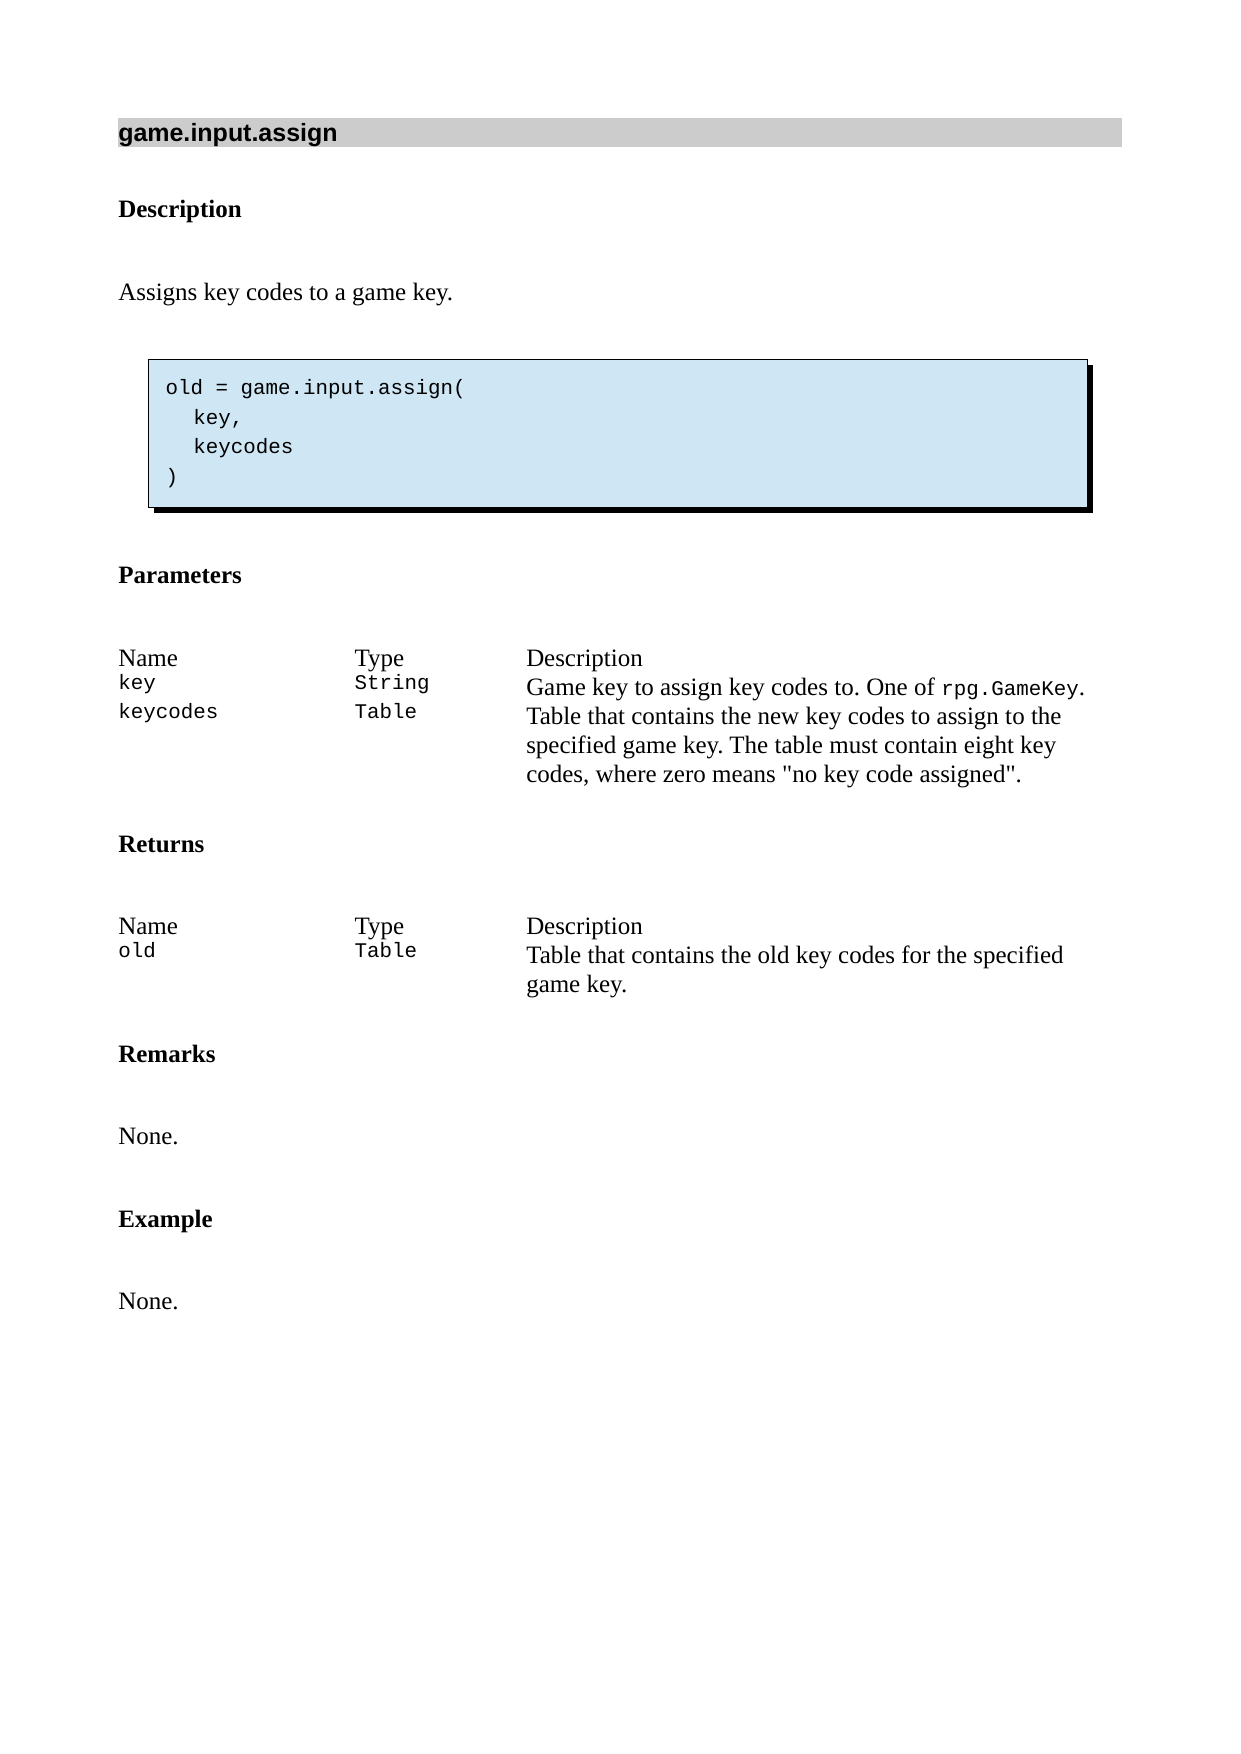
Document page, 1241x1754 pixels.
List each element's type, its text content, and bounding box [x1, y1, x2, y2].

table_cell Table [354, 701, 526, 788]
text Description [118, 194, 1122, 223]
table_cell keycodes [118, 701, 354, 788]
table_header Description [526, 643, 1123, 672]
text Example [118, 1204, 1122, 1233]
table_header Description [526, 911, 1123, 940]
table_header Name [118, 911, 354, 940]
table_cell Table [354, 940, 526, 998]
text keycodes [149, 418, 1087, 448]
text key, [149, 389, 1087, 418]
text Parameters [118, 561, 1122, 589]
table_cell Game key to assign key codes to. One of rpg.GameKey. [526, 672, 1123, 701]
table_cell Table that contains the old key codes for the specified game key. [526, 940, 1123, 998]
table_header Name [118, 643, 354, 672]
text Returns [118, 829, 1122, 858]
text Assigns key codes to a game key. [118, 277, 1122, 306]
text Remarks [118, 1039, 1122, 1068]
subtitle game.input.assign [118, 118, 1122, 147]
table_cell key [118, 672, 354, 701]
text ) [149, 448, 1087, 507]
table_header Type [354, 643, 526, 672]
table_cell old [118, 940, 354, 998]
table_cell String [354, 672, 526, 701]
table_header Type [354, 911, 526, 940]
text old = game.input.assign( [149, 360, 1087, 389]
text None. [118, 1286, 1122, 1315]
table_cell Table that contains the new key codes to assign to the specified game key. The table must contain eight key codes, where zero means "no key code assigned". [526, 701, 1123, 788]
text None. [118, 1121, 1122, 1150]
